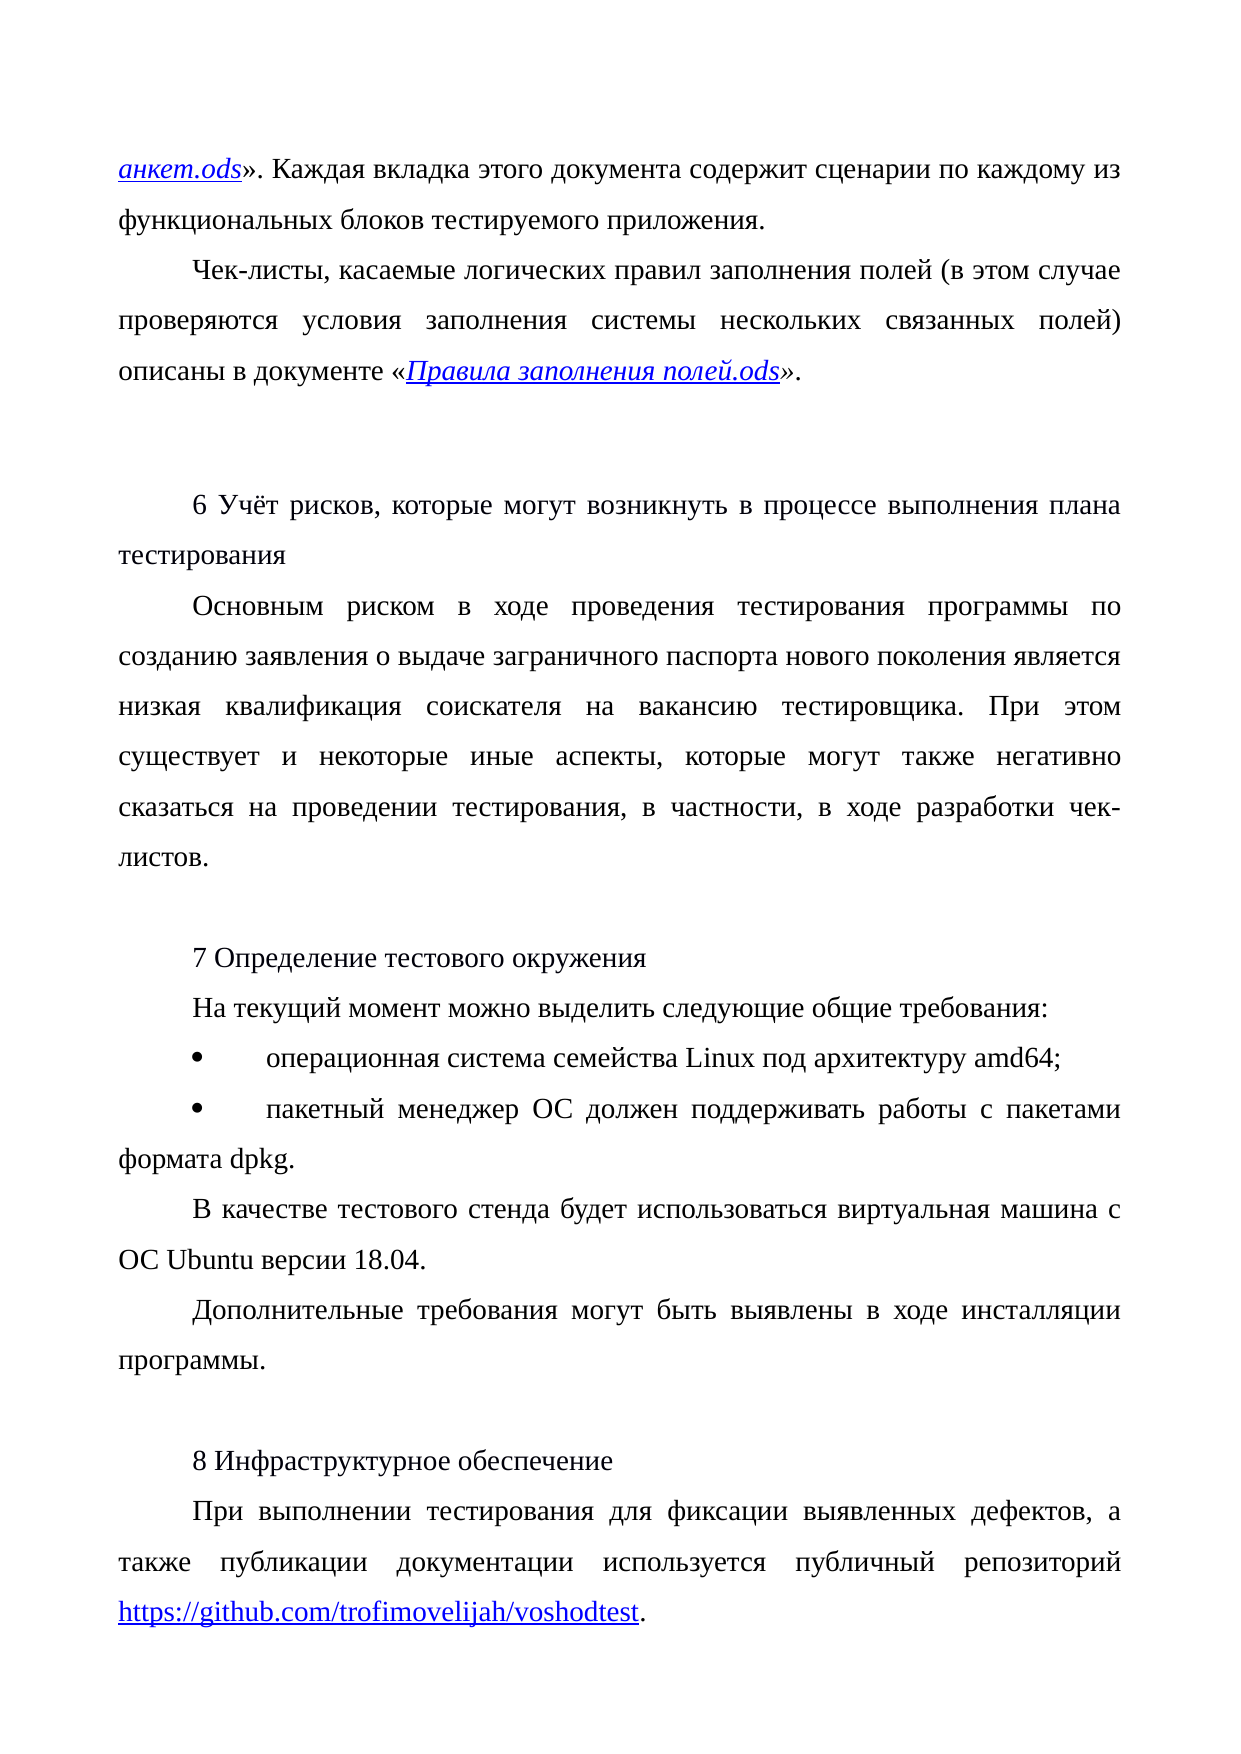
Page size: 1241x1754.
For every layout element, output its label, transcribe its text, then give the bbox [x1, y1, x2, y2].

text В качестве тестового стенда будет использоваться виртуальная машина с ОС Ubuntu версии 18.04. [118, 1192, 1122, 1275]
text анкет.ods». Каждая вкладка этого документа содержит сценарии по каждому из функциональных блоков тестируемого приложения. [118, 152, 1122, 235]
text При выполнении тестирования для фиксации выявленных дефектов, а также публикации документации используется публичный репозиторий https://github.com/trofimovelijah/voshodtest. [118, 1493, 1122, 1628]
text На текущий момент можно выделить следующие общие требования: [118, 990, 1122, 1024]
subtitle 6 Учёт рисков, которые могут возникнуть в процессе выполнения плана тестирования [118, 487, 1122, 571]
list операционная система семейства Linux под архитектуру amd64; [118, 1040, 1122, 1074]
list пакетный менеджер ОС должен поддерживать работы с пакетами формата dpkg. [118, 1091, 1122, 1175]
text Основным риском в ходе проведения тестирования программы по созданию заявления о выдаче заграничного паспорта нового поколения является низкая квалификация соискателя на вакансию тестировщика. При этом существует и некоторые иные аспекты, которые могут также негативно сказаться на проведении тестирования, в частности, в ходе разработки чек-листов. [118, 588, 1122, 873]
text Чек-листы, касаемые логических правил заполнения полей (в этом случае проверяются условия заполнения системы нескольких связанных полей) описаны в документе «Правила заполнения полей.ods». [118, 252, 1122, 386]
subtitle 8 Инфраструктурное обеспечение [118, 1443, 1122, 1477]
subtitle 7 Определение тестового окружения [118, 940, 1122, 973]
text Дополнительные требования могут быть выявлены в ходе инсталляции программы. [118, 1292, 1122, 1376]
